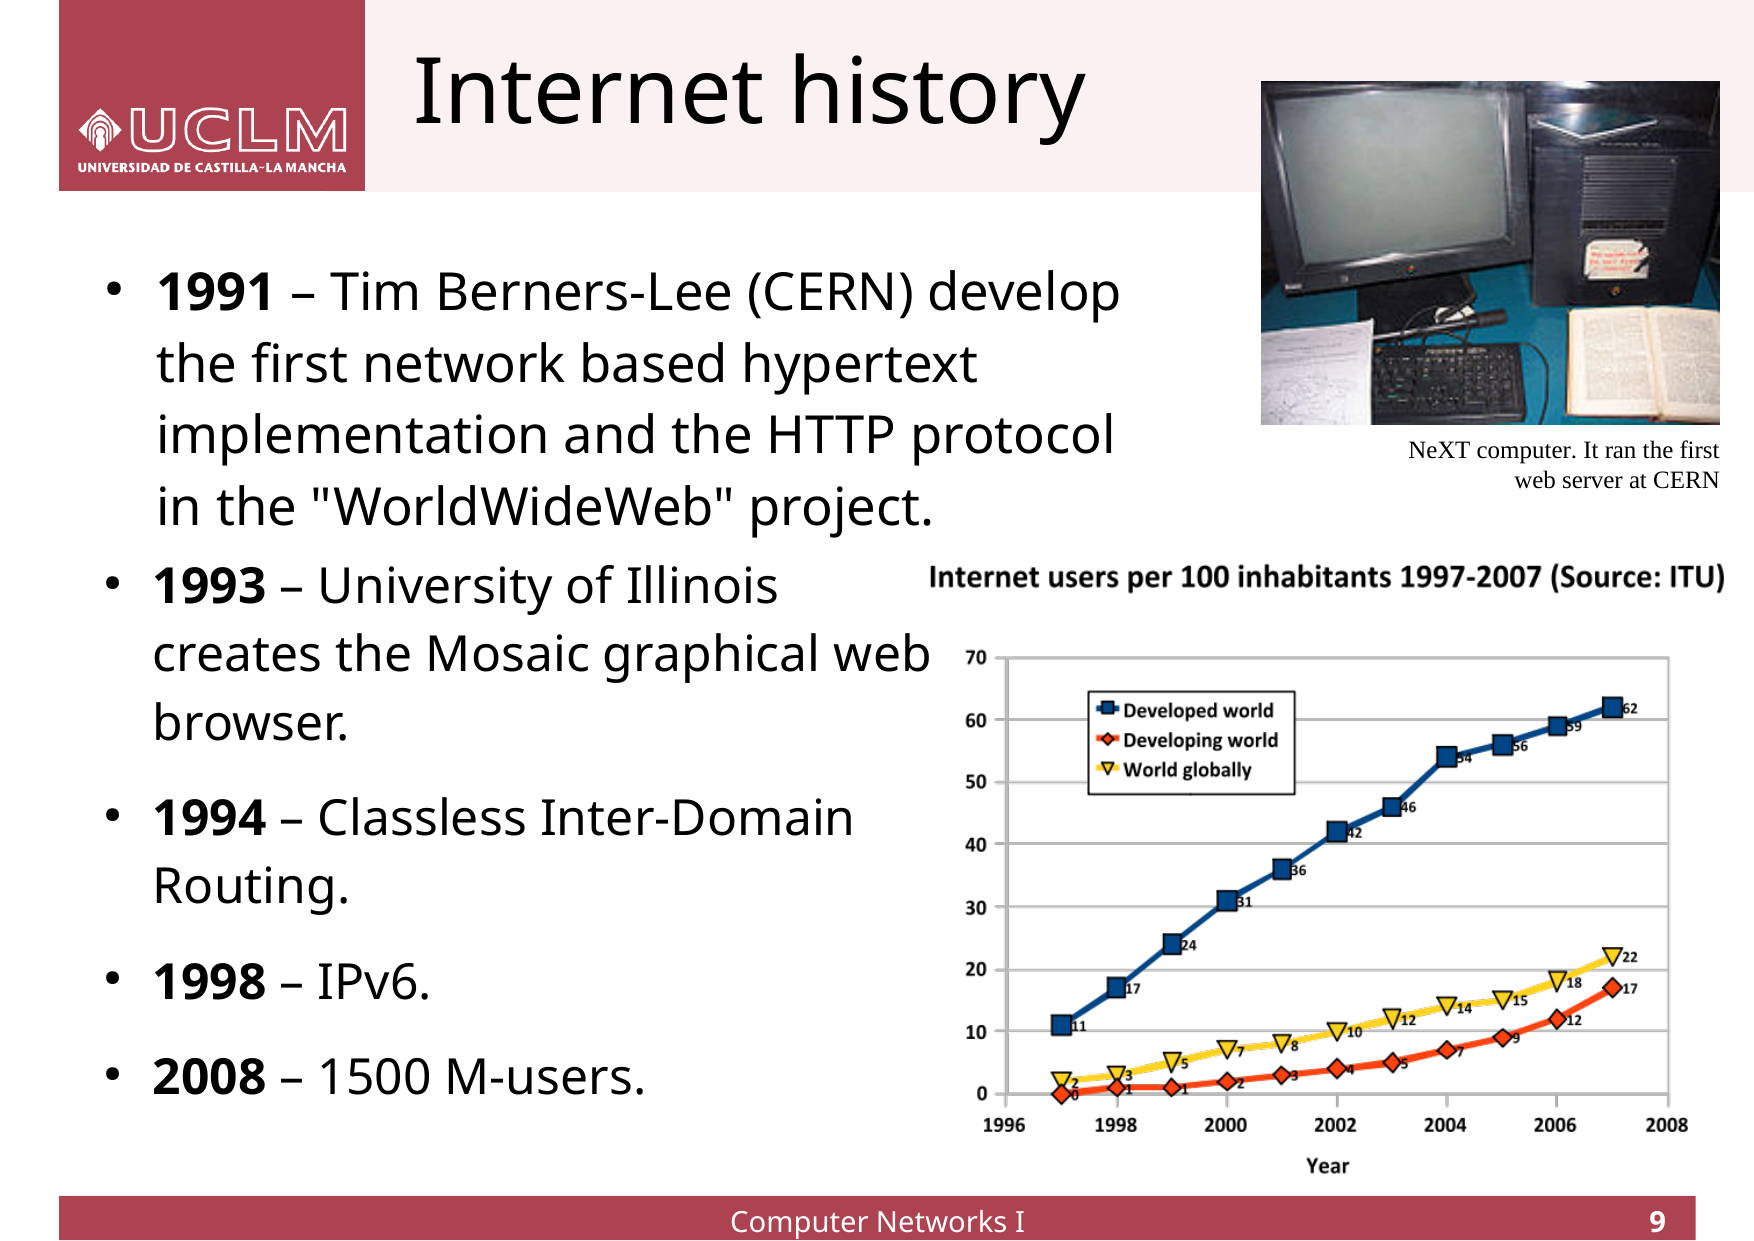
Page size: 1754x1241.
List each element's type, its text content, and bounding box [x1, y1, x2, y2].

picture [860, 531, 1754, 1189]
list 1993 – University of Illinois creates the Mosaic graphical web browser. 1994 – Classless Inter-Domain Routing. 1998 – IPv6. 2008 – 1500 M-users. [87, 549, 938, 1114]
picture [1261, 81, 1720, 425]
text_box NeXT computer. It ran the first web server at CERN [1321, 433, 1720, 492]
title Internet history [413, 0, 1667, 198]
picture [59, 0, 365, 191]
list 1991 – Tim Berners-Lee (CERN) develop the first network based hypertext implementation and the HTTP protocol in the "WorldWideWeb" project. [87, 254, 1130, 547]
